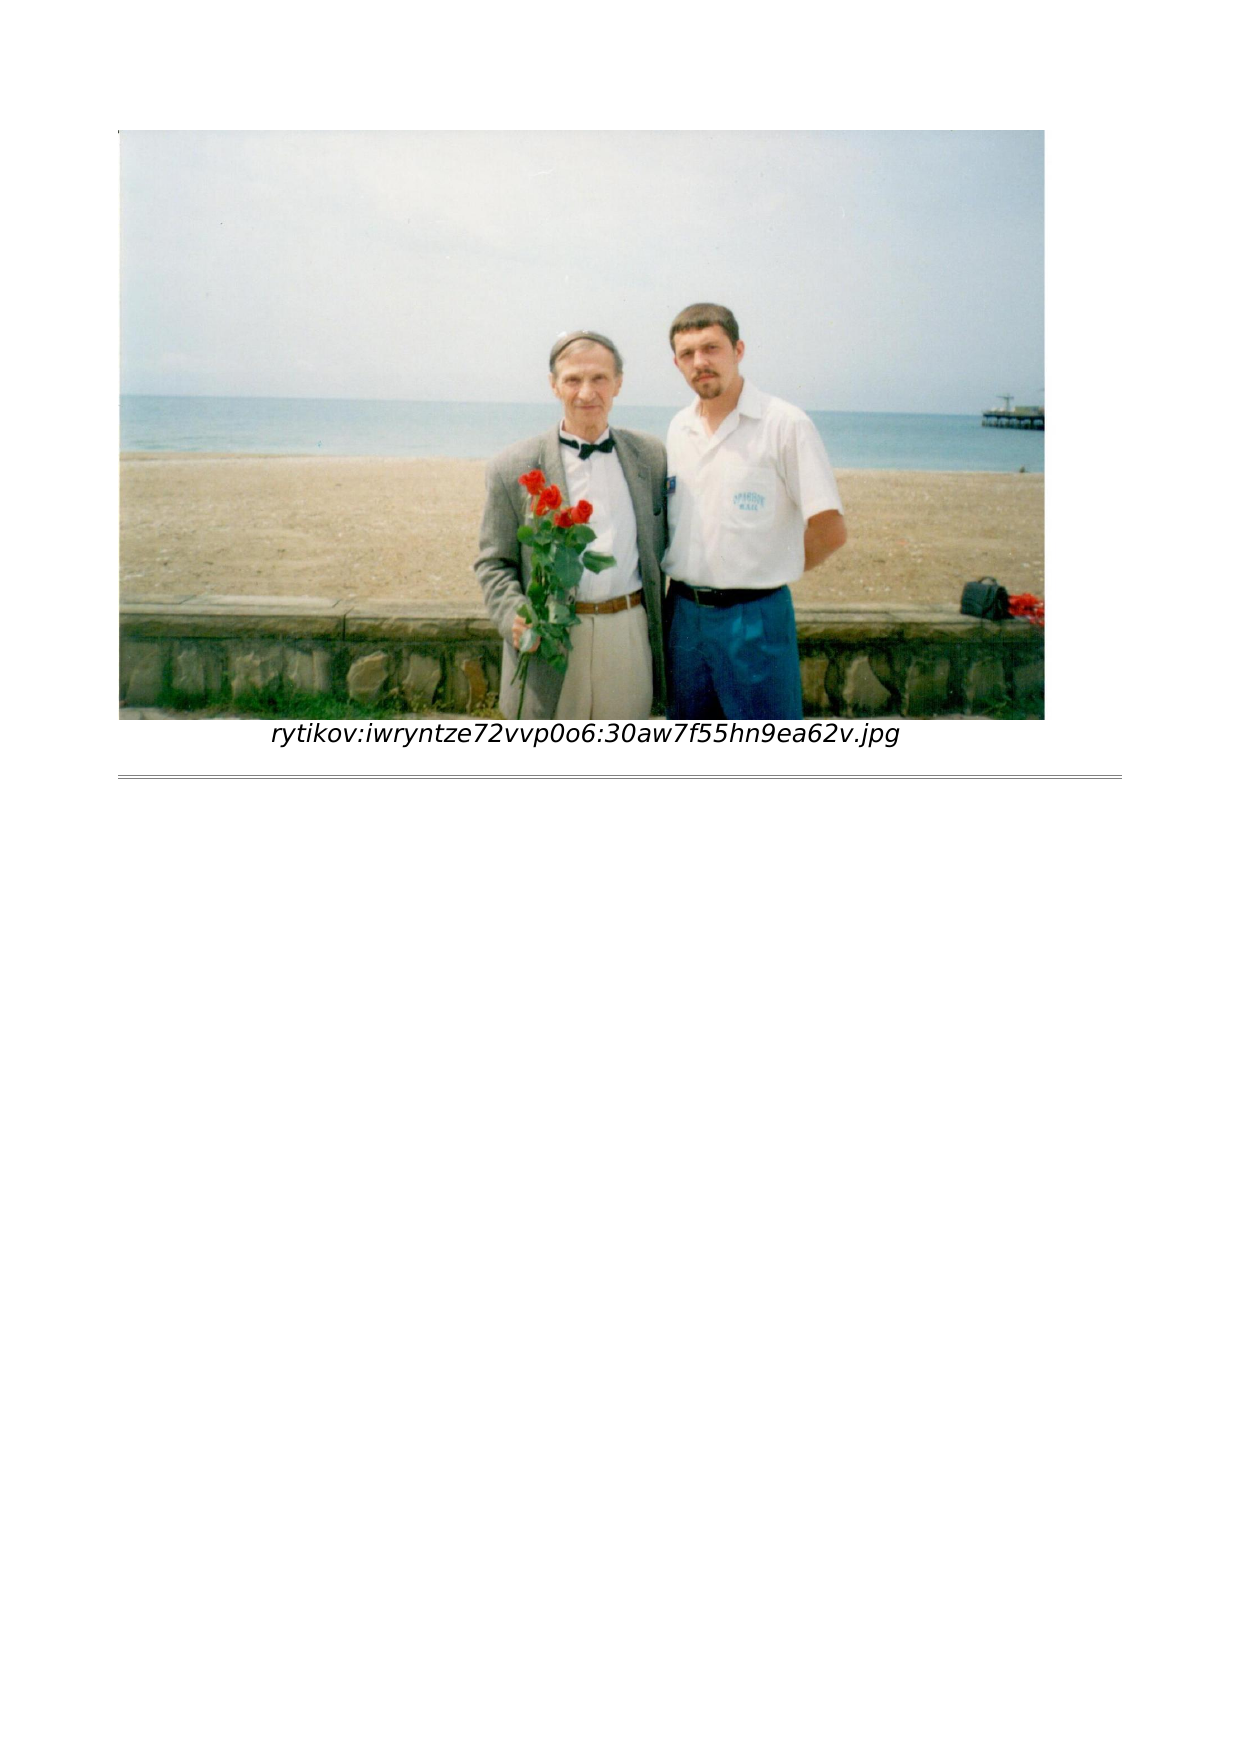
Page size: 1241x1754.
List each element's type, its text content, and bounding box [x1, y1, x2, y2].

picture [757, 636, 772, 644]
text rytikov:iwryntze72vvp0o6:30aw7f55hn9ea62v.jpg [118, 720, 1056, 748]
picture [118, 130, 1056, 720]
picture [698, 643, 705, 651]
